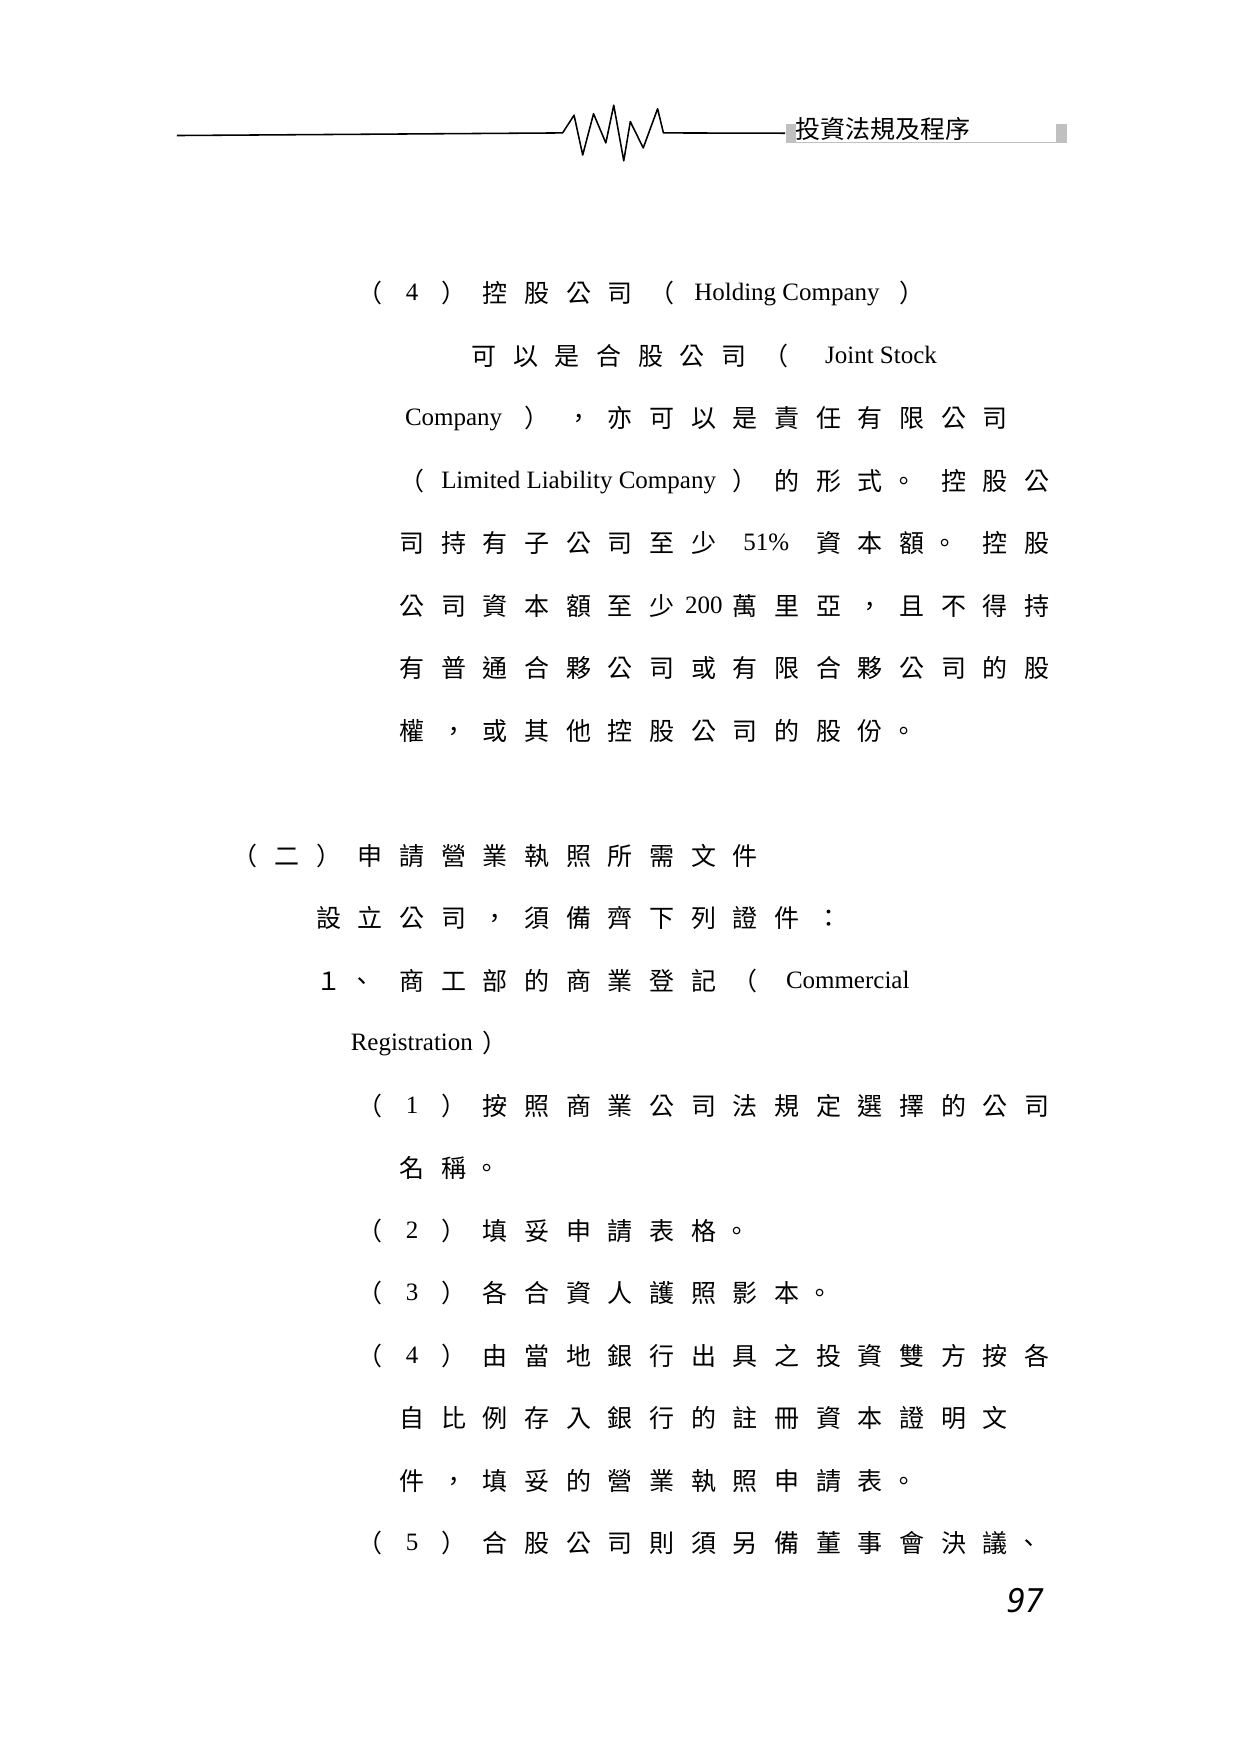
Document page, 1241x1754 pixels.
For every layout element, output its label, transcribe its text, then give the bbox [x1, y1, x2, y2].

text （5）合股公司則須另備董事會決議、 [318, 1500, 1058, 1563]
text （4）由當地銀行出具之投資雙方按各自比例存入銀行的註冊資本證明文件，填妥的營業執照申請表。 [318, 1313, 1058, 1500]
text （2）填妥申請表格。 [318, 1188, 1058, 1250]
text （二）申請營業執照所需文件 [207, 813, 1058, 875]
text １、商工部的商業登記（Commercial Registration） [281, 938, 1058, 1063]
text （4）控股公司（Holding Company） [318, 250, 1058, 313]
text （1）按照商業公司法規定選擇的公司名稱。 [318, 1063, 1058, 1188]
text 可以是合股公司（Joint Stock Company），亦可以是責任有限公司（Limited Liability Company）的形式。控股公司持有子公司至少51%資本額。控股公司資本額至少200萬里亞，且不得持有普通合夥公司或有限合夥公司的股權，或其他控股公司的股份。 [318, 313, 1058, 750]
text 設立公司，須備齊下列證件： [281, 875, 1058, 938]
text （3）各合資人護照影本。 [318, 1250, 1058, 1313]
